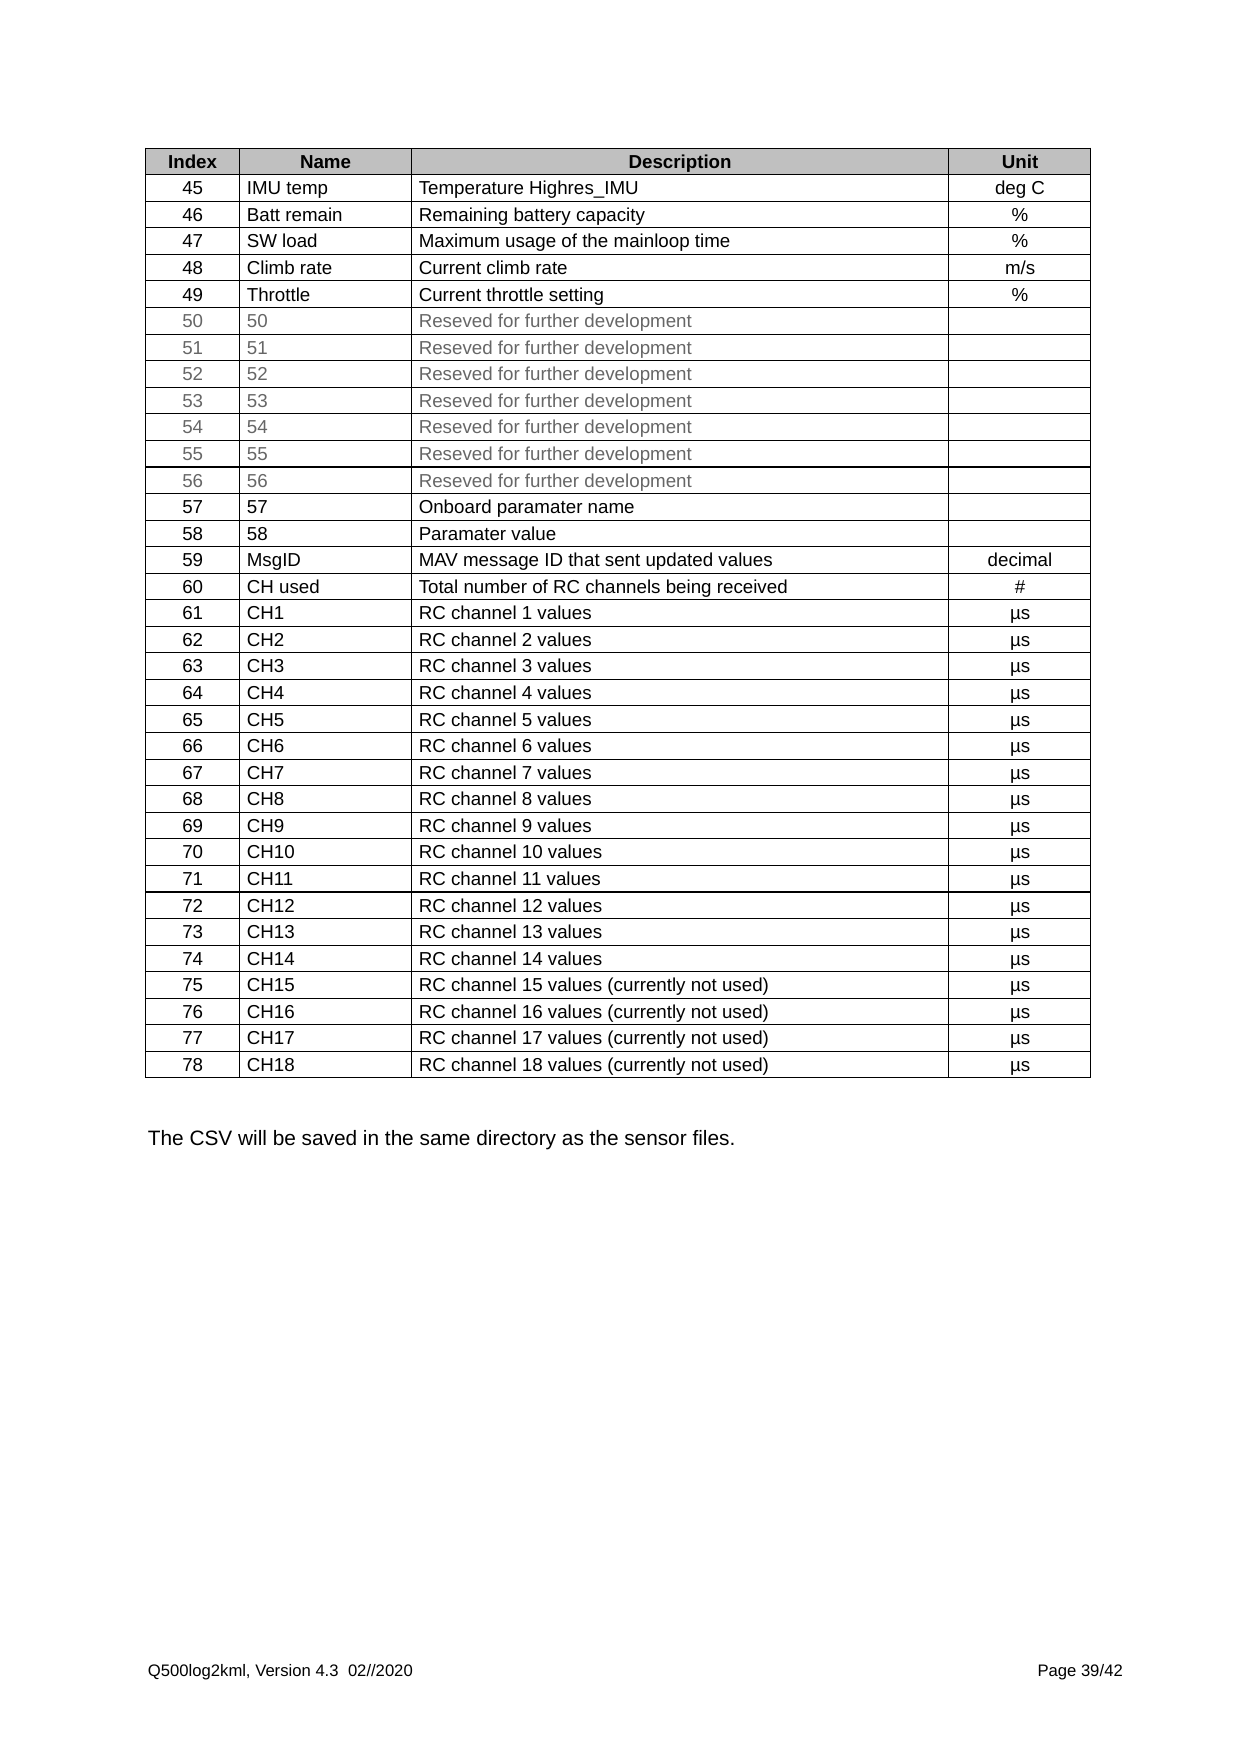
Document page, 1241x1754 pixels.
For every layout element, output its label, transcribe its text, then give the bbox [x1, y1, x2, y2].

table_cell 58 [240, 521, 411, 546]
table_cell µs [949, 946, 1090, 971]
table_cell Reseved for further development [412, 361, 948, 387]
table_cell 62 [146, 627, 239, 652]
table_cell µs [949, 760, 1090, 785]
table_cell Climb rate [240, 255, 411, 280]
table_cell 68 [146, 786, 239, 812]
table_header Index [146, 149, 239, 174]
table_cell Reseved for further development [412, 388, 948, 413]
table_cell MAV message ID that sent updated values [412, 547, 948, 573]
table_cell 56 [146, 468, 239, 493]
table_cell IMU temp [240, 175, 411, 201]
table_cell [949, 521, 1090, 546]
table_cell µs [949, 839, 1090, 865]
table_cell RC channel 15 values (currently not used) [412, 972, 948, 998]
text The CSV will be saved in the same directory as the sensor files. [148, 1126, 1093, 1150]
table_cell Reseved for further development [412, 414, 948, 440]
table_cell CH used [240, 574, 411, 599]
table_cell µs [949, 627, 1090, 652]
table_cell µs [949, 1052, 1090, 1077]
table_cell Reseved for further development [412, 308, 948, 333]
table_cell Reseved for further development [412, 335, 948, 360]
table_cell % [949, 202, 1090, 227]
table_cell RC channel 18 values (currently not used) [412, 1052, 948, 1077]
table_cell 63 [146, 653, 239, 679]
table_cell deg C [949, 175, 1090, 201]
table_cell 67 [146, 760, 239, 785]
table_cell RC channel 14 values [412, 946, 948, 971]
table_cell Batt remain [240, 202, 411, 227]
table_cell 54 [146, 414, 239, 440]
table_cell 74 [146, 946, 239, 971]
table_header Description [412, 149, 948, 174]
table_cell CH7 [240, 760, 411, 785]
table_cell 51 [240, 335, 411, 360]
table_cell µs [949, 653, 1090, 679]
table_cell MsgID [240, 547, 411, 573]
table_cell 78 [146, 1052, 239, 1077]
table_cell CH16 [240, 999, 411, 1024]
table_cell RC channel 13 values [412, 919, 948, 944]
table_cell CH17 [240, 1025, 411, 1051]
table_cell RC channel 10 values [412, 839, 948, 865]
table_cell RC channel 6 values [412, 733, 948, 758]
table_cell RC channel 12 values [412, 893, 948, 918]
table_cell µs [949, 1025, 1090, 1051]
table_cell RC channel 17 values (currently not used) [412, 1025, 948, 1051]
table_cell µs [949, 600, 1090, 626]
table_cell 61 [146, 600, 239, 626]
table_cell 57 [240, 494, 411, 519]
table_cell µs [949, 706, 1090, 732]
table_cell µs [949, 786, 1090, 812]
table_cell Paramater value [412, 521, 948, 546]
table_cell RC channel 16 values (currently not used) [412, 999, 948, 1024]
table_cell m/s [949, 255, 1090, 280]
table_cell Current throttle setting [412, 281, 948, 307]
table_cell SW load [240, 228, 411, 254]
table_cell CH12 [240, 893, 411, 918]
table_cell Onboard paramater name [412, 494, 948, 519]
table_cell 52 [240, 361, 411, 387]
table_cell CH1 [240, 600, 411, 626]
table_cell 66 [146, 733, 239, 758]
table_cell µs [949, 866, 1090, 891]
table_cell [949, 494, 1090, 519]
table_cell 57 [146, 494, 239, 519]
table_cell 75 [146, 972, 239, 998]
table_cell 58 [146, 521, 239, 546]
table_cell µs [949, 972, 1090, 998]
table_cell 76 [146, 999, 239, 1024]
table_cell 65 [146, 706, 239, 732]
table_cell 73 [146, 919, 239, 944]
table_cell Remaining battery capacity [412, 202, 948, 227]
table_cell CH3 [240, 653, 411, 679]
table_header Unit [949, 149, 1090, 174]
table_cell RC channel 5 values [412, 706, 948, 732]
table_cell % [949, 281, 1090, 307]
table_cell 54 [240, 414, 411, 440]
table_cell Temperature Highres_IMU [412, 175, 948, 201]
table_cell RC channel 2 values [412, 627, 948, 652]
table_cell 56 [240, 468, 411, 493]
table_cell 69 [146, 813, 239, 838]
table_cell RC channel 11 values [412, 866, 948, 891]
table_cell µs [949, 813, 1090, 838]
table_cell [949, 335, 1090, 360]
table_cell CH15 [240, 972, 411, 998]
table_cell CH5 [240, 706, 411, 732]
table_cell 49 [146, 281, 239, 307]
table_cell CH11 [240, 866, 411, 891]
table_cell CH10 [240, 839, 411, 865]
table_cell RC channel 7 values [412, 760, 948, 785]
table_cell 50 [240, 308, 411, 333]
table_cell 53 [240, 388, 411, 413]
table_cell [949, 361, 1090, 387]
table_cell Current climb rate [412, 255, 948, 280]
table_cell CH2 [240, 627, 411, 652]
table_cell Reseved for further development [412, 441, 948, 466]
table_cell RC channel 3 values [412, 653, 948, 679]
table_cell [949, 468, 1090, 493]
table_cell 77 [146, 1025, 239, 1051]
table_cell 47 [146, 228, 239, 254]
table_cell CH14 [240, 946, 411, 971]
table_cell Maximum usage of the mainloop time [412, 228, 948, 254]
table_cell 52 [146, 361, 239, 387]
table_cell CH6 [240, 733, 411, 758]
table_cell 53 [146, 388, 239, 413]
table_cell µs [949, 733, 1090, 758]
table_cell CH18 [240, 1052, 411, 1077]
table_cell RC channel 8 values [412, 786, 948, 812]
table_cell 48 [146, 255, 239, 280]
table_cell µs [949, 893, 1090, 918]
table_cell Throttle [240, 281, 411, 307]
table_cell [949, 441, 1090, 466]
table_cell 70 [146, 839, 239, 865]
table_cell CH13 [240, 919, 411, 944]
table_cell 72 [146, 893, 239, 918]
table_cell 46 [146, 202, 239, 227]
table_cell 50 [146, 308, 239, 333]
table_cell 45 [146, 175, 239, 201]
table_cell # [949, 574, 1090, 599]
table_cell µs [949, 680, 1090, 705]
table_cell 59 [146, 547, 239, 573]
table_cell [949, 388, 1090, 413]
table_cell [949, 414, 1090, 440]
table_cell 71 [146, 866, 239, 891]
table_header Name [240, 149, 411, 174]
table_cell decimal [949, 547, 1090, 573]
table_cell RC channel 4 values [412, 680, 948, 705]
table_cell CH8 [240, 786, 411, 812]
table_cell Total number of RC channels being received [412, 574, 948, 599]
table_cell 55 [146, 441, 239, 466]
table_cell CH9 [240, 813, 411, 838]
table_cell 55 [240, 441, 411, 466]
table_cell 51 [146, 335, 239, 360]
table_cell CH4 [240, 680, 411, 705]
table_cell [949, 308, 1090, 333]
table_cell 60 [146, 574, 239, 599]
table_cell 64 [146, 680, 239, 705]
table_cell Reseved for further development [412, 468, 948, 493]
table_cell µs [949, 919, 1090, 944]
table_cell RC channel 1 values [412, 600, 948, 626]
table_cell RC channel 9 values [412, 813, 948, 838]
table_cell µs [949, 999, 1090, 1024]
table_cell % [949, 228, 1090, 254]
